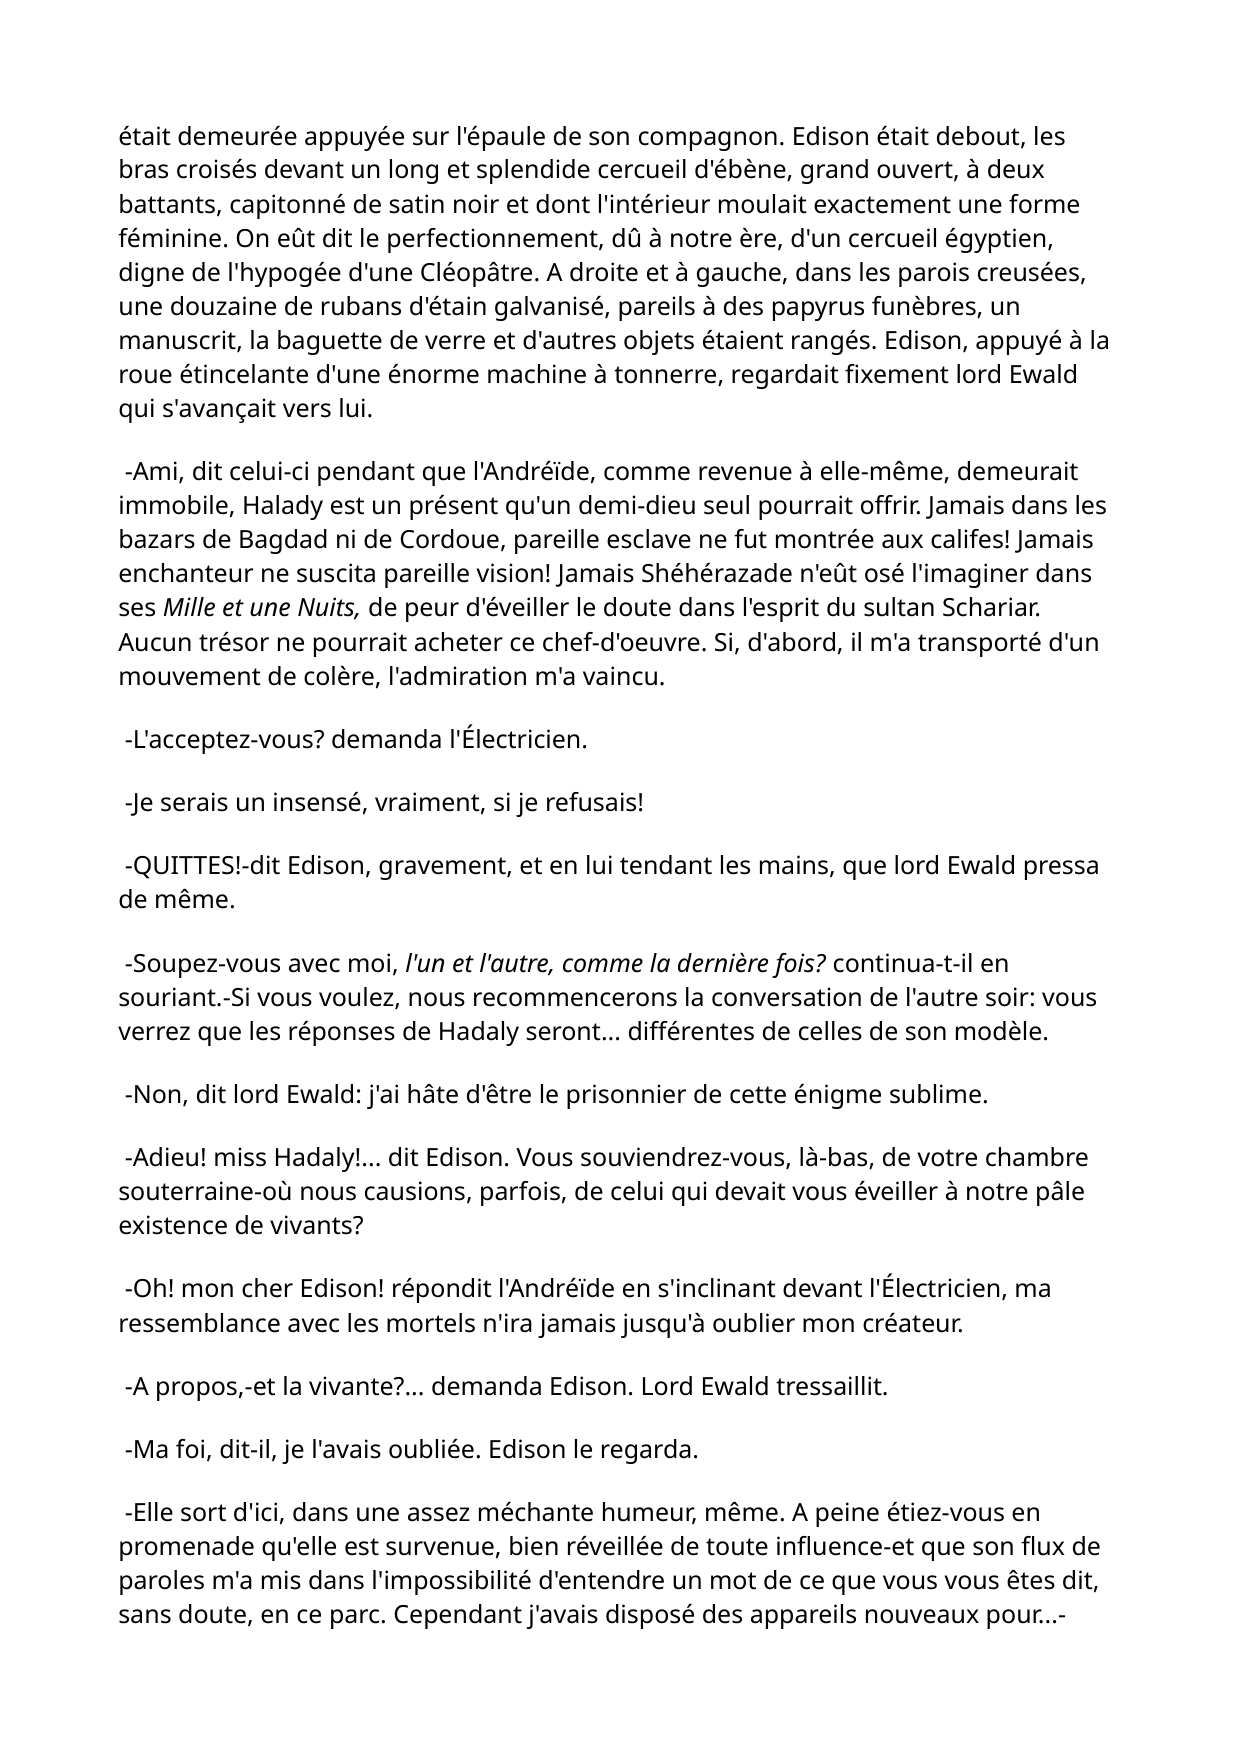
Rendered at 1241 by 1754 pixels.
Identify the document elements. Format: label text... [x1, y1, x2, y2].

text -Oh! mon cher Edison! répondit l'Andréïde en s'inclinant devant l'Électricien, ma ressemblance avec les mortels n'ira jamais jusqu'à oublier mon créateur. [118, 1271, 1122, 1339]
text -QUITTES!-dit Edison, gravement, et en lui tendant les mains, que lord Ewald pressa de même. [118, 848, 1122, 916]
text -A propos,-et la vivante?... demanda Edison. Lord Ewald tressaillit. [118, 1368, 1122, 1402]
text -Soupez-vous avec moi, l'un et l'autre, comme la dernière fois? continua-t-il en souriant.-Si vous voulez, nous recommencerons la conversation de l'autre soir: vous verrez que les réponses de Hadaly seront... différentes de celles de son modèle. [118, 945, 1122, 1047]
text -Ma foi, dit-il, je l'avais oubliée. Edison le regarda. [118, 1432, 1122, 1466]
text -Non, dit lord Ewald: j'ai hâte d'être le prisonnier de cette énigme sublime. [118, 1077, 1122, 1111]
text -Ami, dit celui-ci pendant que l'Andréïde, comme revenue à elle-même, demeurait immobile, Halady est un présent qu'un demi-dieu seul pourrait offrir. Jamais dans les bazars de Bagdad ni de Cordoue, pareille esclave ne fut montrée aux califes! Jamais enchanteur ne suscita pareille vision! Jamais Shéhérazade n'eût osé l'imaginer dans ses Mille et une Nuits, de peur d'éveiller le doute dans l'esprit du sultan Schariar. Aucun trésor ne pourrait acheter ce chef-d'oeuvre. Si, d'abord, il m'a transporté d'un mouvement de colère, l'admiration m'a vaincu. [118, 454, 1122, 692]
text -L'acceptez-vous? demanda l'Électricien. [118, 721, 1122, 756]
text -Je serais un insensé, vraiment, si je refusais! [118, 785, 1122, 819]
text -Elle sort d'ici, dans une assez méchante humeur, même. A peine étiez-vous en promenade qu'elle est survenue, bien réveillée de toute influence-et que son flux de paroles m'a mis dans l'impossibilité d'entendre un mot de ce que vous vous êtes dit, sans doute, en ce parc. Cependant j'avais disposé des appareils nouveaux pour...- [118, 1495, 1122, 1631]
text -Adieu! miss Hadaly!... dit Edison. Vous souviendrez-vous, là-bas, de votre chambre souterraine-où nous causions, parfois, de celui qui devait vous éveiller à notre pâle existence de vivants? [118, 1140, 1122, 1242]
text était demeurée appuyée sur l'épaule de son compagnon. Edison était debout, les bras croisés devant un long et splendide cercueil d'ébène, grand ouvert, à deux battants, capitonné de satin noir et dont l'intérieur moulait exactement une forme féminine. On eût dit le perfectionnement, dû à notre ère, d'un cercueil égyptien, digne de l'hypogée d'une Cléopâtre. A droite et à gauche, dans les parois creusées, une douzaine de rubans d'étain galvanisé, pareils à des papyrus funèbres, un manuscrit, la baguette de verre et d'autres objets étaient rangés. Edison, appuyé à la roue étincelante d'une énorme machine à tonnerre, regardait fixement lord Ewald qui s'avançait vers lui. [118, 118, 1122, 425]
